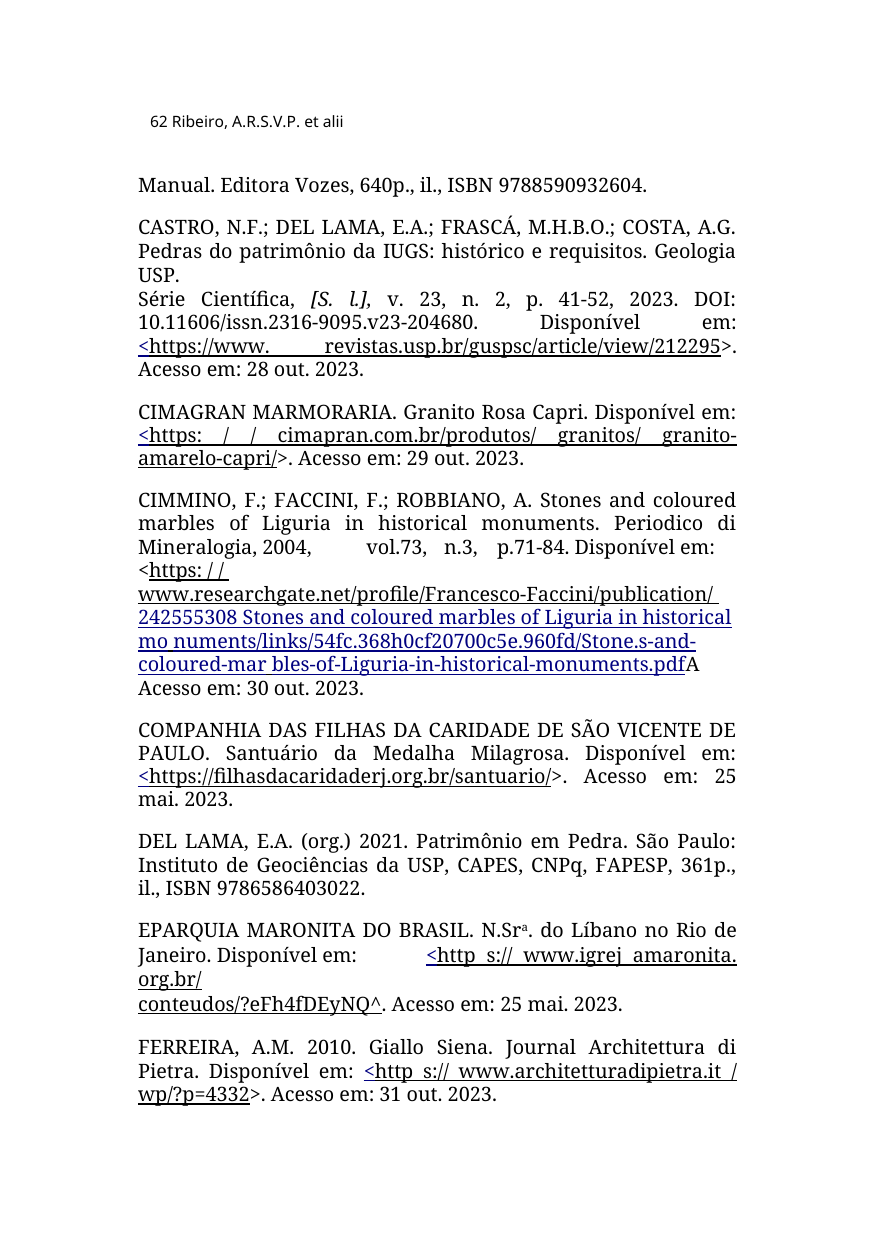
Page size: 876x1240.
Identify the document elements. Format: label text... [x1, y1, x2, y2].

text EPARQUIA MARONITA DO BRASIL. N.Sra. do Líbano no Rio de Janeiro. Disponível em: <http s:// www.igrej amaronita. org.br/ [138, 918, 737, 992]
text - Manual. Editora Vozes, 640p., il., ISBN 9788590932604. [138, 174, 737, 197]
text CASTRO, N.F.; DEL LAMA, E.A.; FRASCÁ, M.H.B.O.; COSTA, A.G. Pedras do patrimônio da IUGS: histórico e requisitos. Geologia USP. [138, 216, 737, 287]
text DEL LAMA, E.A. (org.) 2021. Patrimônio em Pedra. São Paulo: Instituto de Geociências da USP, CAPES, CNPq, FAPESP, 361p., il., ISBN 9786586403022. [138, 830, 737, 900]
text CIMMINO, F.; FACCINI, F.; ROBBIANO, A. Stones and coloured marbles of Liguria in historical monuments. Periodico di Mineralogia, 2004, vol.73, n.3, p.71-84. Disponível em: [138, 488, 737, 559]
text conteudos/?eFh4fDEyNQ^. Acesso em: 25 mai. 2023. [138, 992, 737, 1016]
text Série Científica, [S. l.], v. 23, n. 2, p. 41-52, 2023. DOI: 10.11606/issn.2316-9095.v23-204680. Disponível em: <https://www. revistas.usp.br/guspsc/article/view/212295>. Acesso em: 28 out. 2023. [138, 287, 737, 382]
text CIMAGRAN MARMORARIA. Granito Rosa Capri. Disponível em: <https: / / cimapran.com.br/produtos/ granitos/ granito- [138, 401, 737, 444]
text amarelo-capri/>. Acesso em: 29 out. 2023. [138, 446, 737, 470]
text FERREIRA, A.M. 2010. Giallo Siena. Journal Architettura di Pietra. Disponível em: <http s:// www.architetturadipietra.it / wp/?p=4332>. Acesso em: 31 out. 2023. [138, 1036, 737, 1106]
text <https: / / www.researchgate.net/profile/Francesco-Faccini/publication/ 242555308 Stones and coloured marbles of Liguria in historical mo numents/links/54fc.368h0cf20700c5e.960fd/Stone.s-and-coloured-mar bles-of-Liguria-in-historical-monuments.pdfA Acesso em: 30 out. 2023. [138, 559, 737, 700]
text COMPANHIA DAS FILHAS DA CARIDADE DE SÃO VICENTE DE PAULO. Santuário da Medalha Milagrosa. Disponível em: <https://filhasdacaridaderj.org.br/santuario/>. Acesso em: 25 mai. 2023. [138, 719, 737, 811]
